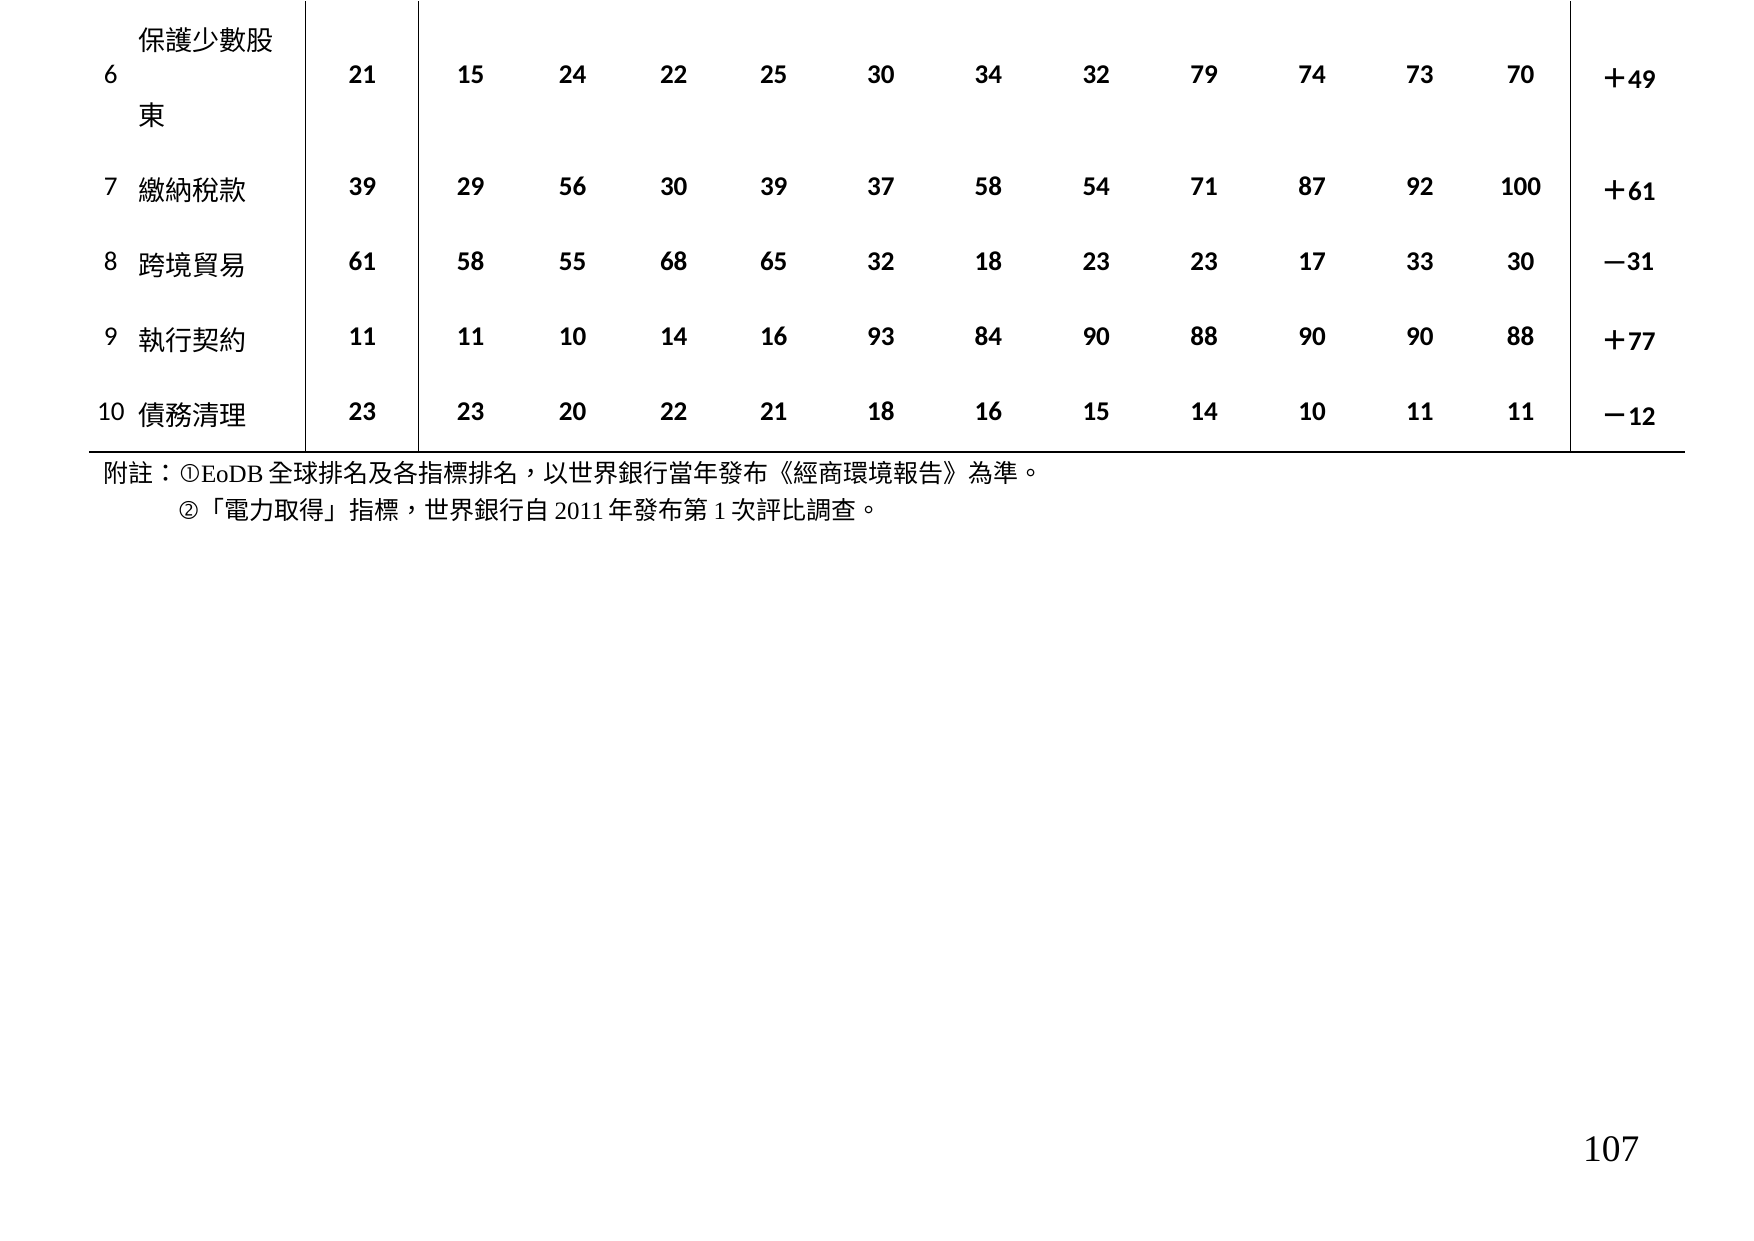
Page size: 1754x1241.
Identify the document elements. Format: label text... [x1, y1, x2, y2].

table_cell 6 [89, 1, 132, 151]
table_cell 23 [1039, 226, 1153, 301]
table_cell 14 [1154, 376, 1254, 451]
table_cell ＋61 [1571, 151, 1685, 226]
table_cell 執行契約 [132, 301, 305, 376]
table_cell 68 [623, 226, 724, 301]
table_cell 21 [724, 376, 823, 451]
table_cell 90 [1039, 301, 1153, 376]
table_cell 保護少數股東 [132, 1, 305, 151]
table_cell 58 [419, 226, 522, 301]
table_cell 20 [522, 376, 623, 451]
table_cell 30 [623, 151, 724, 226]
table_cell 18 [823, 376, 938, 451]
table_cell 11 [419, 301, 522, 376]
table_cell 90 [1369, 301, 1470, 376]
table_cell 74 [1254, 1, 1369, 151]
table_cell 87 [1254, 151, 1369, 226]
table_cell 10 [89, 376, 132, 451]
table_cell 88 [1154, 301, 1254, 376]
table_cell 32 [823, 226, 938, 301]
table_cell 15 [419, 1, 522, 151]
table_cell 37 [823, 151, 938, 226]
table_cell 65 [724, 226, 823, 301]
table_cell 55 [522, 226, 623, 301]
table_cell 11 [306, 301, 418, 376]
table_cell 39 [306, 151, 418, 226]
table_cell 17 [1254, 226, 1369, 301]
table_cell 24 [522, 1, 623, 151]
table_cell 30 [1470, 226, 1570, 301]
table_cell 93 [823, 301, 938, 376]
table_cell 34 [938, 1, 1038, 151]
table_cell 88 [1470, 301, 1570, 376]
table_cell 債務清理 [132, 376, 305, 451]
table_cell 39 [724, 151, 823, 226]
table_cell 22 [623, 376, 724, 451]
table_cell 14 [623, 301, 724, 376]
table_cell 10 [522, 301, 623, 376]
table_cell ＋77 [1571, 301, 1685, 376]
text 附註：EoDB全球排名及各指標排名，以世界銀行當年發布《經商環境報告》為準。 [103, 453, 1639, 490]
table_cell 23 [1154, 226, 1254, 301]
table_cell 58 [938, 151, 1038, 226]
table_cell 跨境貿易 [132, 226, 305, 301]
table_cell 92 [1369, 151, 1470, 226]
table_cell 33 [1369, 226, 1470, 301]
table_cell 79 [1154, 1, 1254, 151]
table_cell 32 [1039, 1, 1153, 151]
table_cell 54 [1039, 151, 1153, 226]
table_cell 11 [1369, 376, 1470, 451]
table_cell 16 [724, 301, 823, 376]
table_cell ＋49 [1571, 1, 1685, 151]
table_cell 10 [1254, 376, 1369, 451]
table_cell 71 [1154, 151, 1254, 226]
table_cell 9 [89, 301, 132, 376]
table_cell 18 [938, 226, 1038, 301]
table_cell 8 [89, 226, 132, 301]
table_cell 84 [938, 301, 1038, 376]
text 「電力取得」指標，世界銀行自2011年發布第1次評比調查。 [177, 490, 1639, 527]
table_cell 30 [823, 1, 938, 151]
table_cell －12 [1571, 376, 1685, 451]
table_cell 56 [522, 151, 623, 226]
table_cell 90 [1254, 301, 1369, 376]
table_cell 15 [1039, 376, 1153, 451]
table_cell 73 [1369, 1, 1470, 151]
table_cell 70 [1470, 1, 1570, 151]
table_cell 25 [724, 1, 823, 151]
table_cell 23 [419, 376, 522, 451]
table_cell —31 [1571, 226, 1685, 301]
table_cell 16 [938, 376, 1038, 451]
table_cell 22 [623, 1, 724, 151]
table_cell 100 [1470, 151, 1570, 226]
table_cell 23 [306, 376, 418, 451]
table_cell 61 [306, 226, 418, 301]
table_cell 7 [89, 151, 132, 226]
table_cell 繳納稅款 [132, 151, 305, 226]
table_cell 21 [306, 1, 418, 151]
table_cell 29 [419, 151, 522, 226]
table_cell 11 [1470, 376, 1570, 451]
